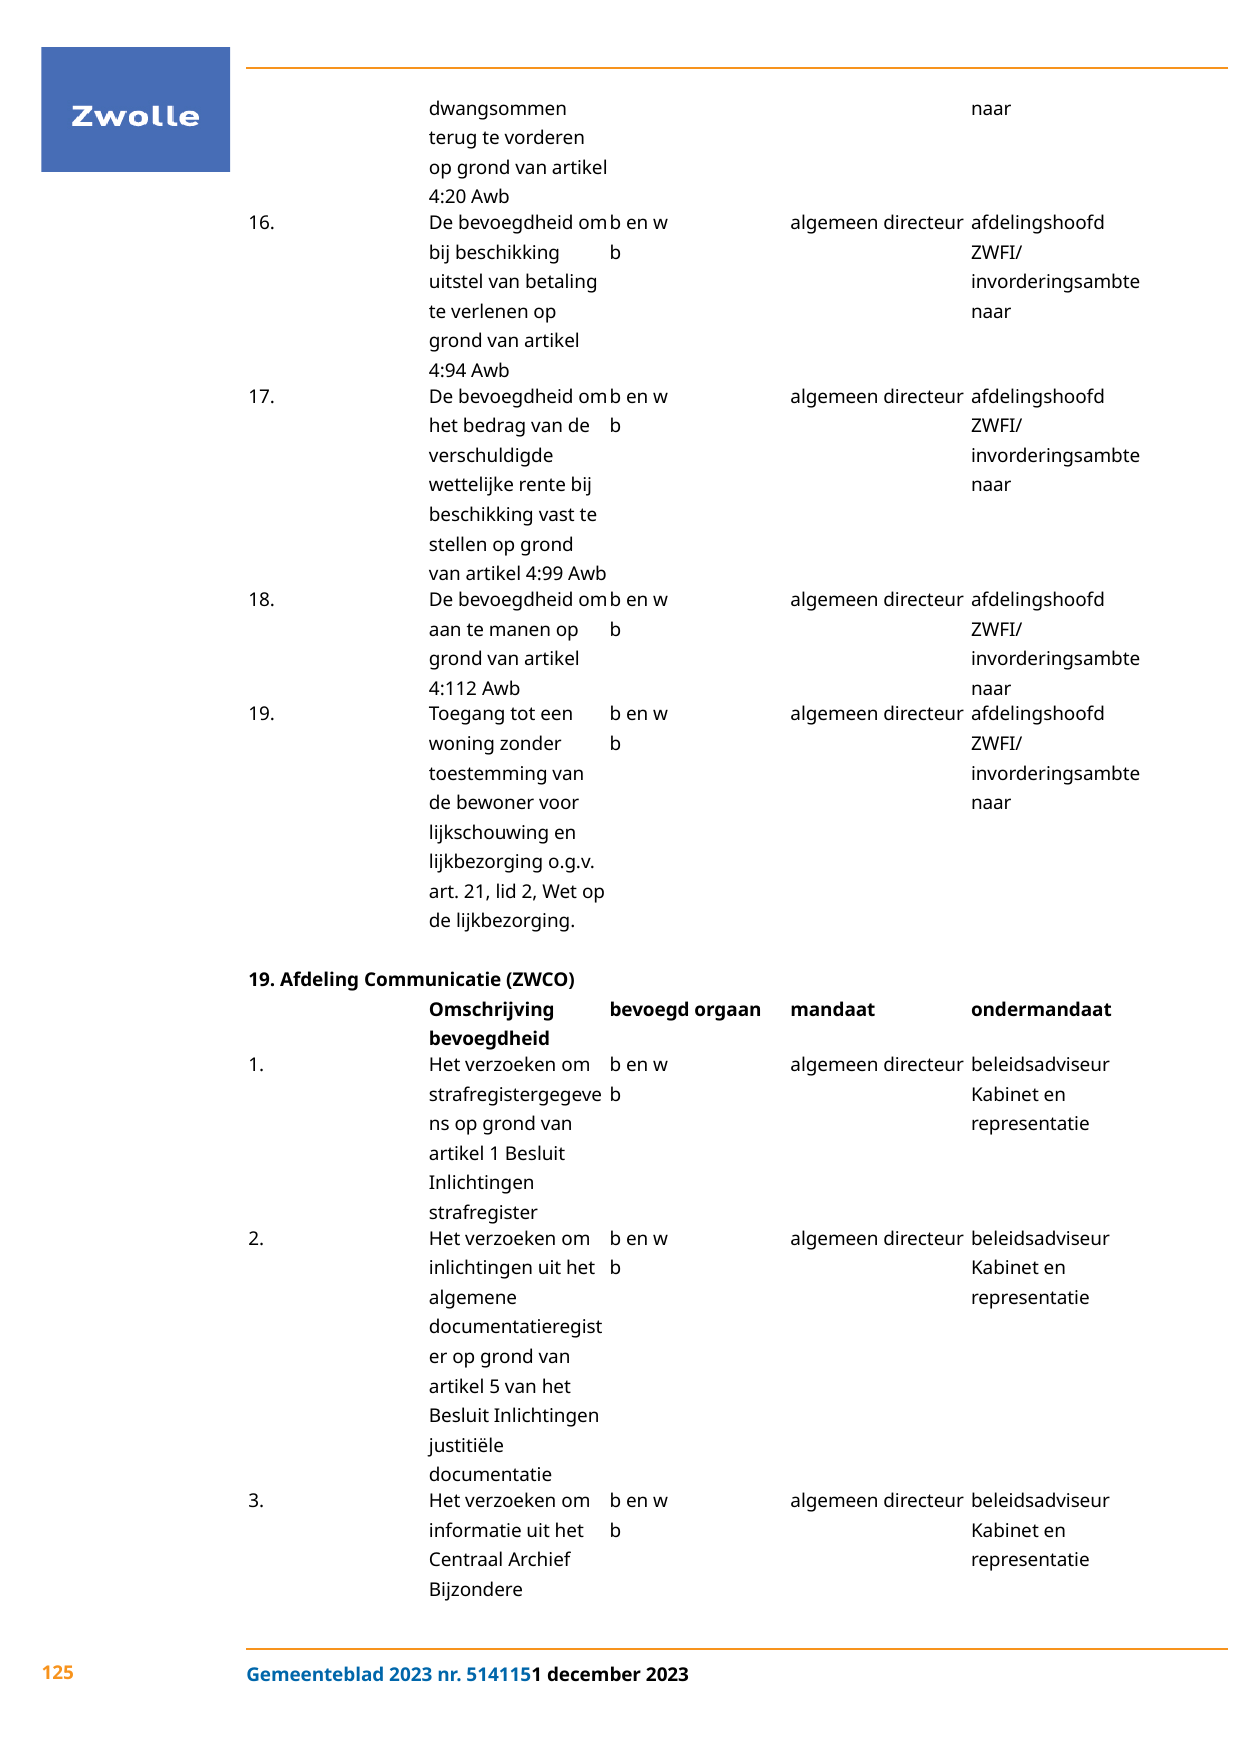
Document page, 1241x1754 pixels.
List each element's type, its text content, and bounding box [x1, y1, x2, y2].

table_cell algemeen directeur [790, 586, 971, 701]
table_header [248, 996, 429, 1051]
table_cell b en w b [609, 586, 790, 701]
table_cell b en w b [609, 1225, 790, 1487]
table_cell algemeen directeur [790, 701, 971, 933]
table_cell [609, 95, 790, 209]
table_cell [248, 95, 429, 209]
table_cell afdelingshoofd ZWFI/ invorderingsambtenaar [971, 209, 1152, 383]
table_header ondermandaat [971, 996, 1152, 1051]
table_cell b en w b [609, 1487, 790, 1602]
table_cell afdelingshoofd ZWFI/ invorderingsambtenaar [971, 701, 1152, 933]
table_cell Het verzoeken om strafregistergegevens op grond van artikel 1 Besluit Inlichtingen strafregister [429, 1051, 609, 1225]
table_cell beleidsadviseur Kabinet en representatie [971, 1051, 1152, 1225]
table_cell afdelingshoofd ZWFI/ invorderingsambtenaar [971, 383, 1152, 586]
table_cell beleidsadviseur Kabinet en representatie [971, 1225, 1152, 1487]
table_cell algemeen directeur [790, 1225, 971, 1487]
text 19. Afdeling Communicatie (ZWCO) [248, 966, 1152, 992]
table_cell dwangsommen terug te vorderen op grond van artikel 4:20 Awb [429, 95, 609, 209]
table_cell 16. [248, 209, 429, 383]
table_cell naar [971, 95, 1152, 209]
table_cell De bevoegdheid om bij beschikking uitstel van betaling te verlenen op grond van artikel 4:94 Awb [429, 209, 609, 383]
table_cell afdelingshoofd ZWFI/ invorderingsambtenaar [971, 586, 1152, 701]
table_cell Toegang tot een woning zonder toestemming van de bewoner voor lijkschouwing en lijkbezorging o.g.v. art. 21, lid 2, Wet op de lijkbezorging. [429, 701, 609, 933]
picture [41, 47, 231, 172]
table_cell 1. [248, 1051, 429, 1225]
table_cell Het verzoeken om inlichtingen uit het algemene documentatieregister op grond van artikel 5 van het Besluit Inlichtingen justitiële documentatie [429, 1225, 609, 1487]
table_cell 17. [248, 383, 429, 586]
table_cell algemeen directeur [790, 1051, 971, 1225]
table_header Omschrijving bevoegdheid [429, 996, 609, 1051]
table_header bevoegd orgaan [609, 996, 790, 1051]
table_cell b en w b [609, 209, 790, 383]
table_cell Het verzoeken om informatie uit het Centraal Archief Bijzondere [429, 1487, 609, 1602]
table_cell b en w b [609, 1051, 790, 1225]
table_cell algemeen directeur [790, 383, 971, 586]
table_cell b en w b [609, 383, 790, 586]
table_cell De bevoegdheid om het bedrag van de verschuldigde wettelijke rente bij beschikking vast te stellen op grond van artikel 4:99 Awb [429, 383, 609, 586]
table_cell 18. [248, 586, 429, 701]
table_header mandaat [790, 996, 971, 1051]
table_cell beleidsadviseur Kabinet en representatie [971, 1487, 1152, 1602]
table_cell b en w b [609, 701, 790, 933]
table_cell 19. [248, 701, 429, 933]
table_cell algemeen directeur [790, 209, 971, 383]
table_cell De bevoegdheid om aan te manen op grond van artikel 4:112 Awb [429, 586, 609, 701]
table_cell algemeen directeur [790, 1487, 971, 1602]
table_cell 2. [248, 1225, 429, 1487]
table_cell 3. [248, 1487, 429, 1602]
table_cell [790, 95, 971, 209]
